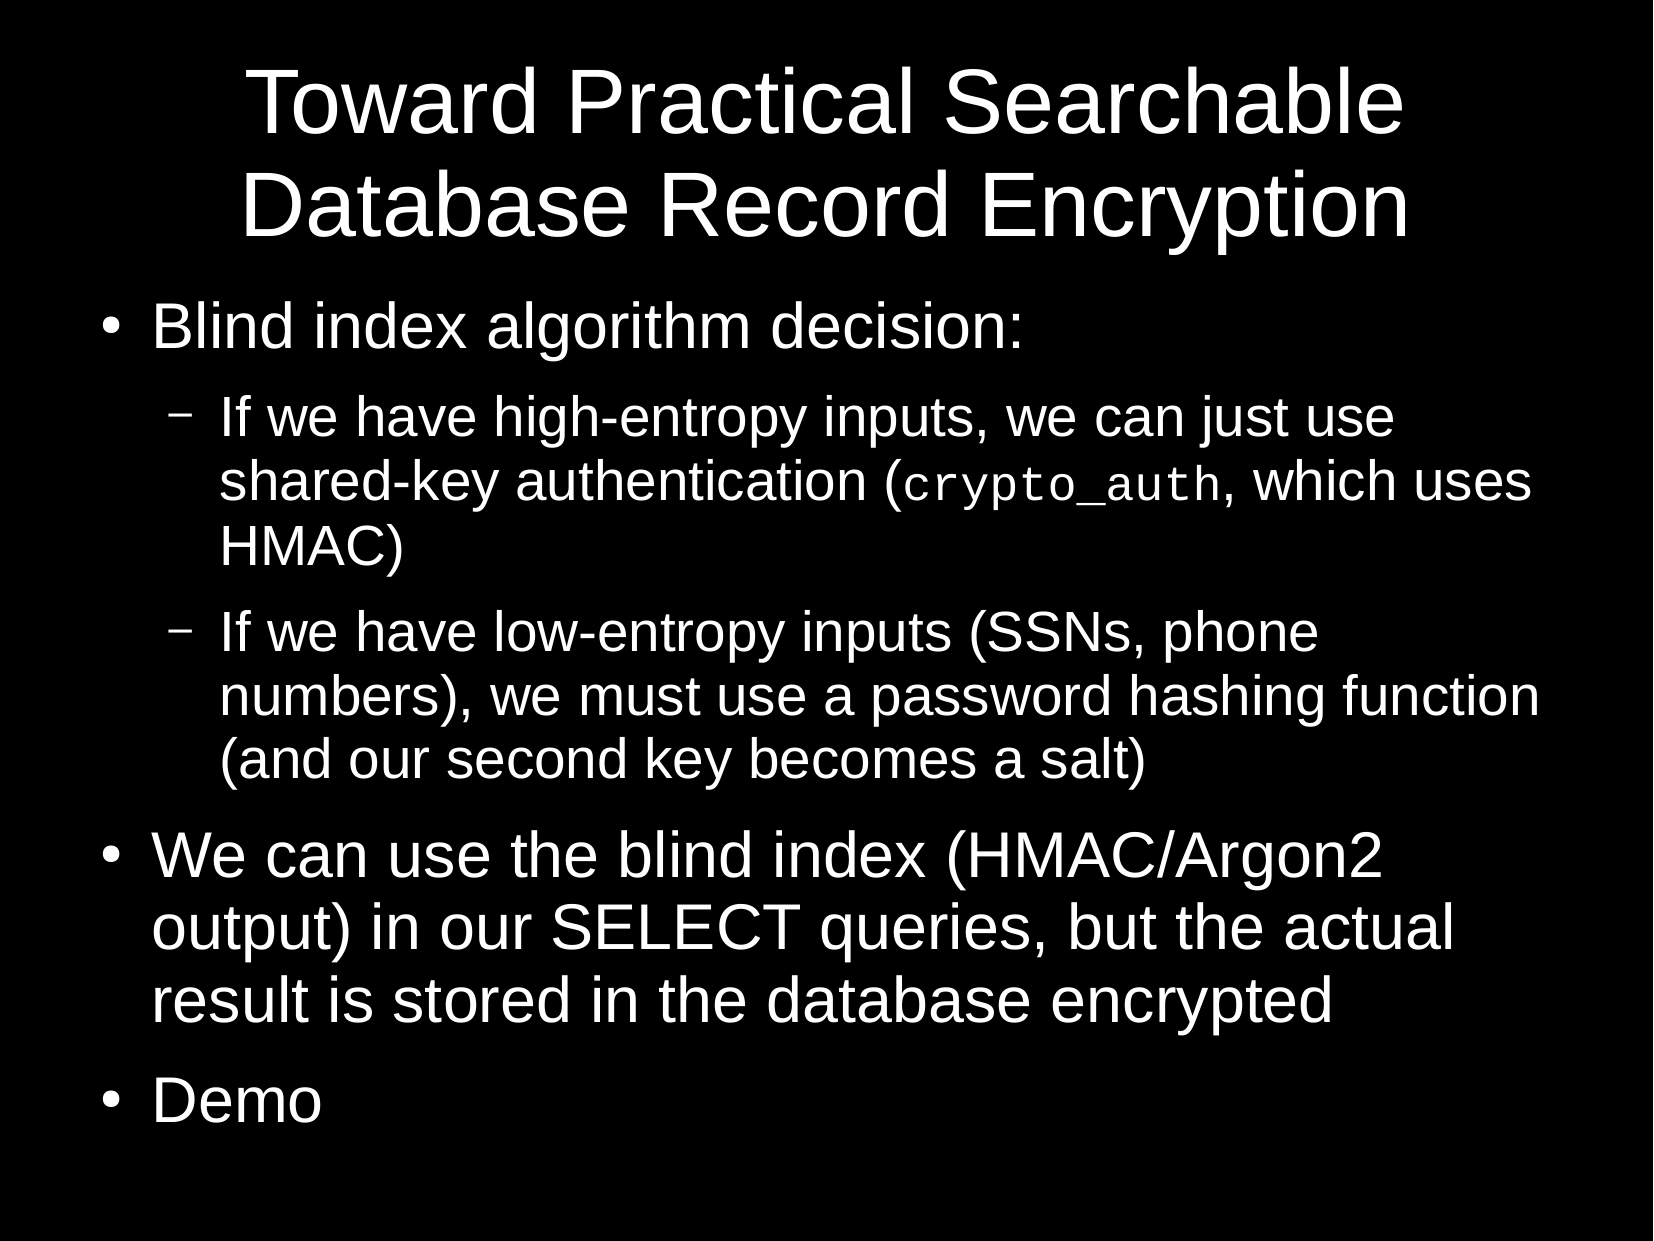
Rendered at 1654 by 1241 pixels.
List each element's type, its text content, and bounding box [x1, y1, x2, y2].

title Toward Practical Searchable Database Record Encryption [82, 49, 1571, 257]
list Blind index algorithm decision: If we have high-entropy inputs, we can just use shared-key authentication (crypto_auth, which uses HMAC) If we have low-entropy inputs (SSNs, phone numbers), we must use a password hashing function (and our second key becomes a salt) We can use the blind index (HMAC/Argon2 output) in our SELECT queries, but the actual result is stored in the database encrypted Demo [82, 290, 1571, 1141]
